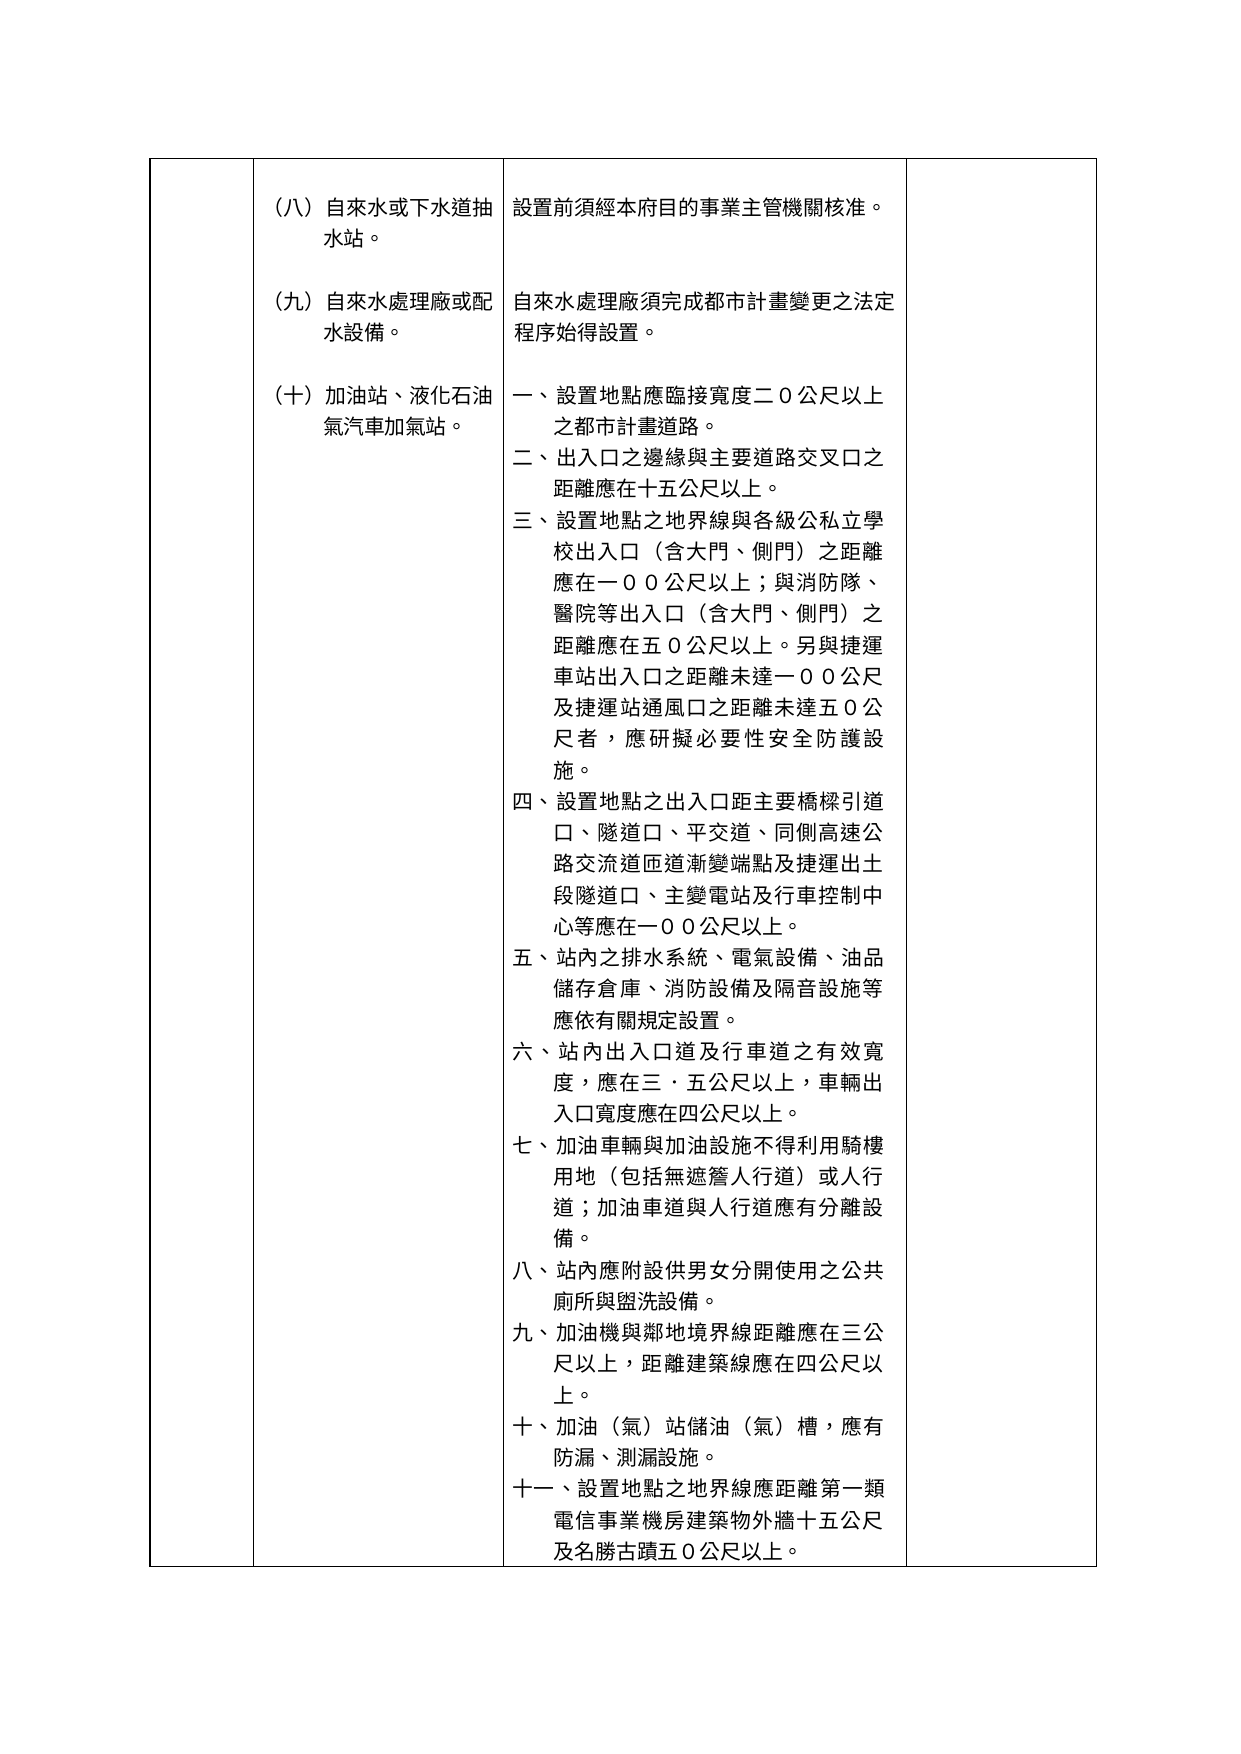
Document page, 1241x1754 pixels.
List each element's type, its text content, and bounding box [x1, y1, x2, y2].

table_cell （八）自來水或下水道抽水站。 （九）自來水處理廠或配水設備。 （十）加油站、液化石油氣汽車加氣站。 [254, 159, 503, 1566]
table_cell [907, 159, 1096, 1566]
table_cell 設置前須經本府目的事業主管機關核准。 自來水處理廠須完成都市計畫變更之法定程序始得設置。 一、設置地點應臨接寬度二０公尺以上之都市計畫道路。 二、出入口之邊緣與主要道路交叉口之距離應在十五公尺以上。 三、設置地點之地界線與各級公私立學校出入口（含大門、側門）之距離應在一００公尺以上；與消防隊、醫院等出入口（含大門、側門）之距離應在五０公尺以上。另與捷運車站出入口之距離未達一００公尺及捷運站通風口之距離未達五０公尺者，應研擬必要性安全防護設施。 四、設置地點之出入口距主要橋樑引道口、隧道口、平交道、同側高速公路交流道匝道漸變端點及捷運出土段隧道口、主變電站及行車控制中心等應在一００公尺以上。 五、站內之排水系統、電氣設備、油品儲存倉庫、消防設備及隔音設施等應依有關規定設置。 六、站內出入口道及行車道之有效寬度，應在三．五公尺以上，車輛出入口寬度應在四公尺以上。 七、加油車輛與加油設施不得利用騎樓用地（包括無遮簷人行道）或人行道；加油車道與人行道應有分離設備。 八、站內應附設供男女分開使用之公共廁所與盥洗設備。 九、加油機與鄰地境界線距離應在三公尺以上，距離建築線應在四公尺以上。 十、加油（氣）站儲油（氣）槽，應有防漏、測漏設施。 十一、設置地點之地界線應距離第一類電信事業機房建築物外牆十五公尺及名勝古蹟五０公尺以上。 [504, 159, 906, 1566]
table_cell [151, 159, 253, 1566]
